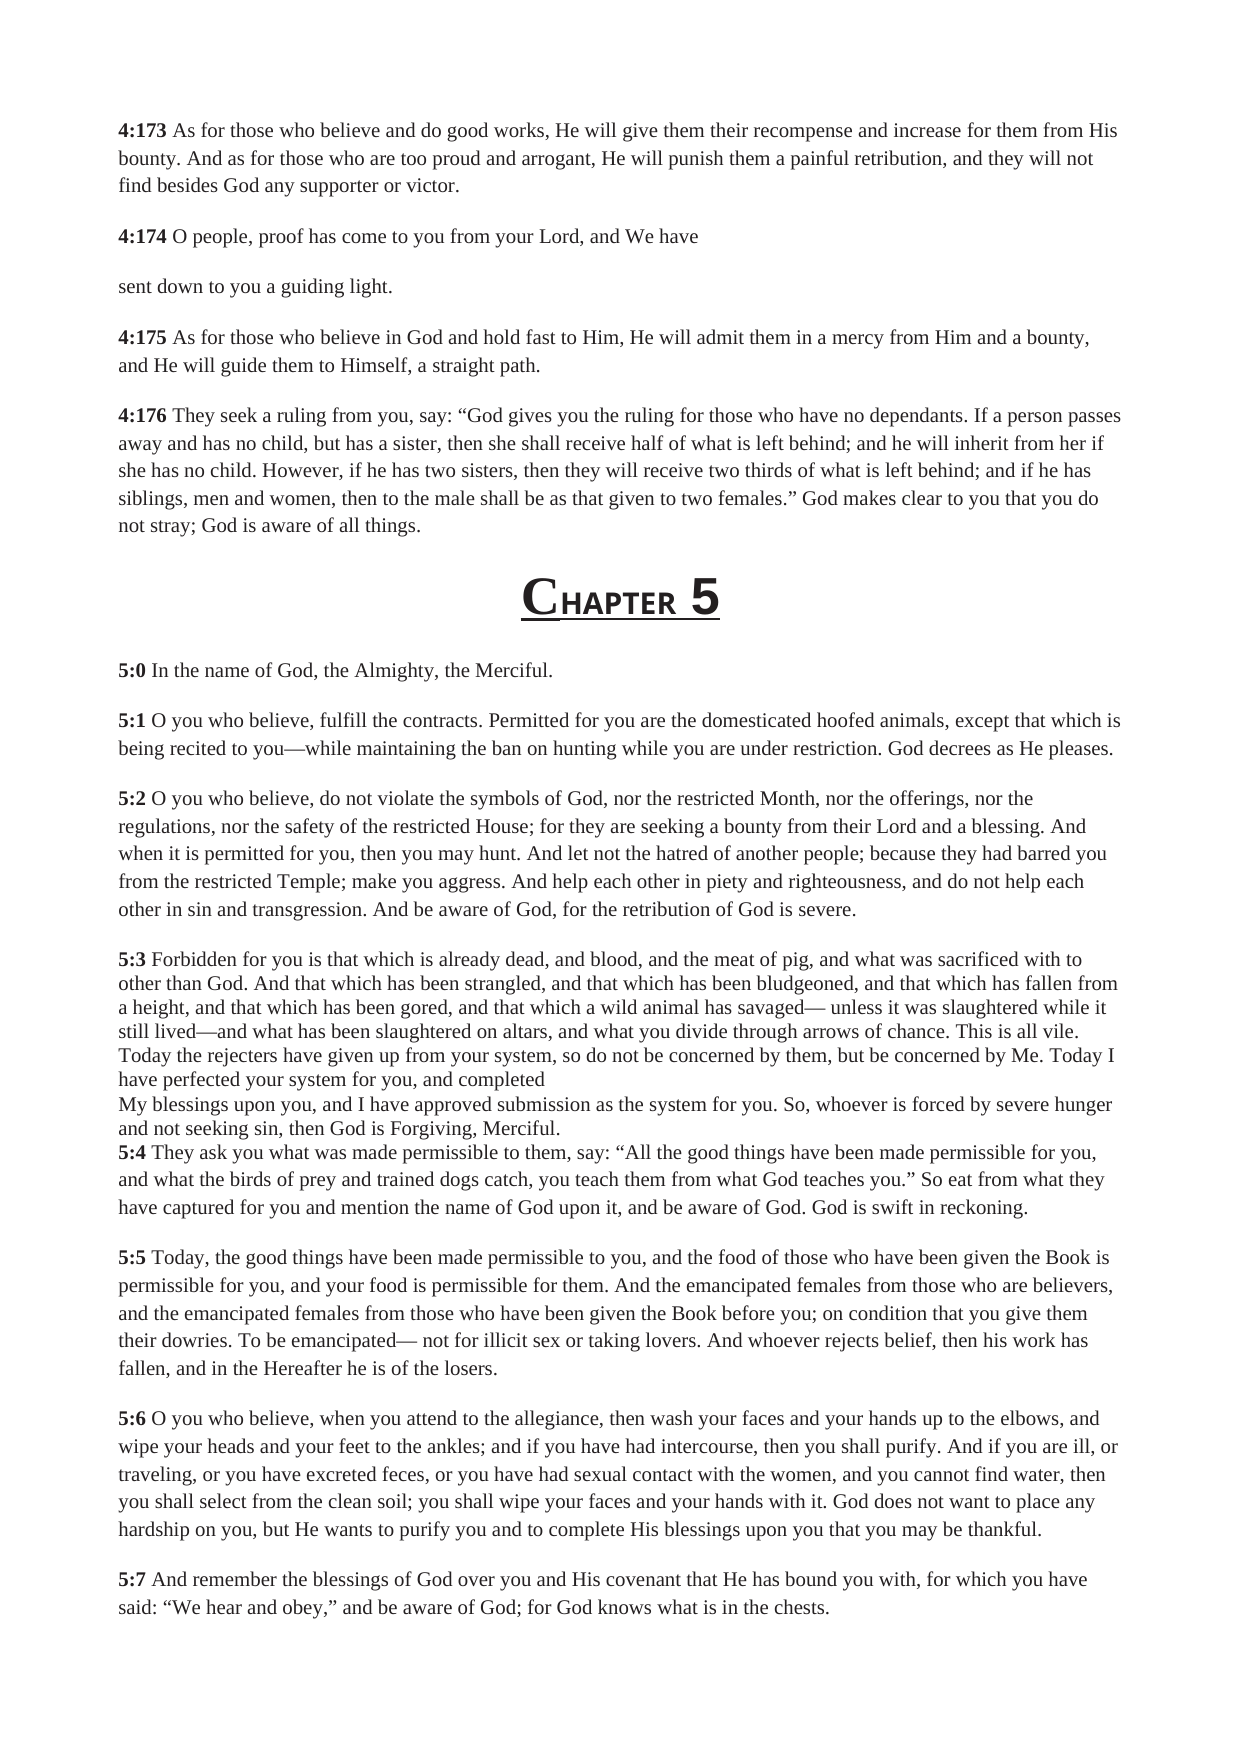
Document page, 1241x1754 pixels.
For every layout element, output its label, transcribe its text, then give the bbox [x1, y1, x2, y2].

text 5:3 Forbidden for you is that which is already dead, and blood, and the meat of pig, and what was sacrificed with to other than God. And that which has been strangled, and that which has been bludgeoned, and that which has fallen from a height, and that which has been gored, and that which a wild animal has savaged— unless it was slaughtered while it still lived—and what has been slaughtered on altars, and what you divide through arrows of chance. This is all vile. Today the rejecters have given up from your system, so do not be concerned by them, but be concerned by Me. Today I have perfected your system for you, and completed [118, 947, 1122, 1091]
text sent down to you a guiding light. [118, 274, 1122, 298]
text 4:176 They seek a ruling from you, say: “God gives you the ruling for those who have no dependants. If a person passes away and has no child, but has a sister, then she shall receive half of what is left behind; and he will inherit from her if she has no child. However, if he has two sisters, then they will receive two thirds of what is left behind; and if he has siblings, men and women, then to the male shall be as that given to two females.” God makes clear to you that you do not stray; God is aware of all things. [118, 403, 1122, 537]
text 5:2 O you who believe, do not violate the symbols of God, nor the restricted Month, nor the offerings, nor the regulations, nor the safety of the restricted House; for they are seeking a bounty from their Lord and a blessing. And when it is permitted for you, then you may hunt. And let not the hatred of another people; because they had barred you from the restricted Temple; make you aggress. And help each other in piety and righteousness, and do not help each other in sin and transgression. And be aware of God, for the retribution of God is severe. [118, 786, 1122, 921]
text 5:6 O you who believe, when you attend to the allegiance, then wash your faces and your hands up to the elbows, and wipe your heads and your feet to the ankles; and if you have had intercourse, then you shall purify. And if you are ill, or traveling, or you have excreted feces, or you have had sexual contact with the women, and you cannot find water, then you shall select from the clean soil; you shall wipe your faces and your hands with it. God does not want to place any hardship on you, but He wants to purify you and to complete His blessings upon you that you may be thankful. [118, 1406, 1122, 1541]
text 5:0 In the name of God, the Almighty, the Merciful. [118, 657, 1122, 682]
text 5:5 Today, the good things have been made permissible to you, and the food of those who have been given the Book is permissible for you, and your food is permissible for them. And the emancipated females from those who are believers, and the emancipated females from those who have been given the Book before you; on condition that you give them their dowries. To be emancipated— not for illicit sex or taking lovers. And whoever rejects belief, then his work has fallen, and in the Hereafter he is of the losers. [118, 1245, 1122, 1380]
text 5:4 They ask you what was made permissible to them, say: “All the good things have been made permissible for you, and what the birds of prey and trained dogs catch, you teach them from what God teaches you.” So eat from what they have captured for you and mention the name of God upon it, and be aware of God. God is swift in reckoning. [118, 1139, 1122, 1219]
text 4:175 As for those who believe in God and hold fast to Him, He will admit them in a mercy from Him and a bounty, and He will guide them to Himself, a straight path. [118, 325, 1122, 377]
text 5:7 And remember the blessings of God over you and His covenant that He has bound you with, for which you have said: “We hear and obey,” and be aware of God; for God knows what is in the chests. [118, 1567, 1122, 1619]
text Chapter 5 [118, 564, 1122, 626]
text 4:174 O people, proof has come to you from your Lord, and We have [118, 224, 1122, 248]
text 4:173 As for those who believe and do good works, He will give them their recompense and increase for them from His bounty. And as for those who are too proud and arrogant, He will punish them a painful retribution, and they will not find besides God any supporter or victor. [118, 118, 1122, 197]
text 5:1 O you who believe, fulfill the contracts. Permitted for you are the domesticated hoofed animals, except that which is being recited to you—while maintaining the ban on hunting while you are under restriction. God decrees as He pleases. [118, 708, 1122, 760]
text My blessings upon you, and I have approved submission as the system for you. So, whoever is forced by severe hunger and not seeking sin, then God is Forgiving, Merciful. [118, 1091, 1122, 1139]
